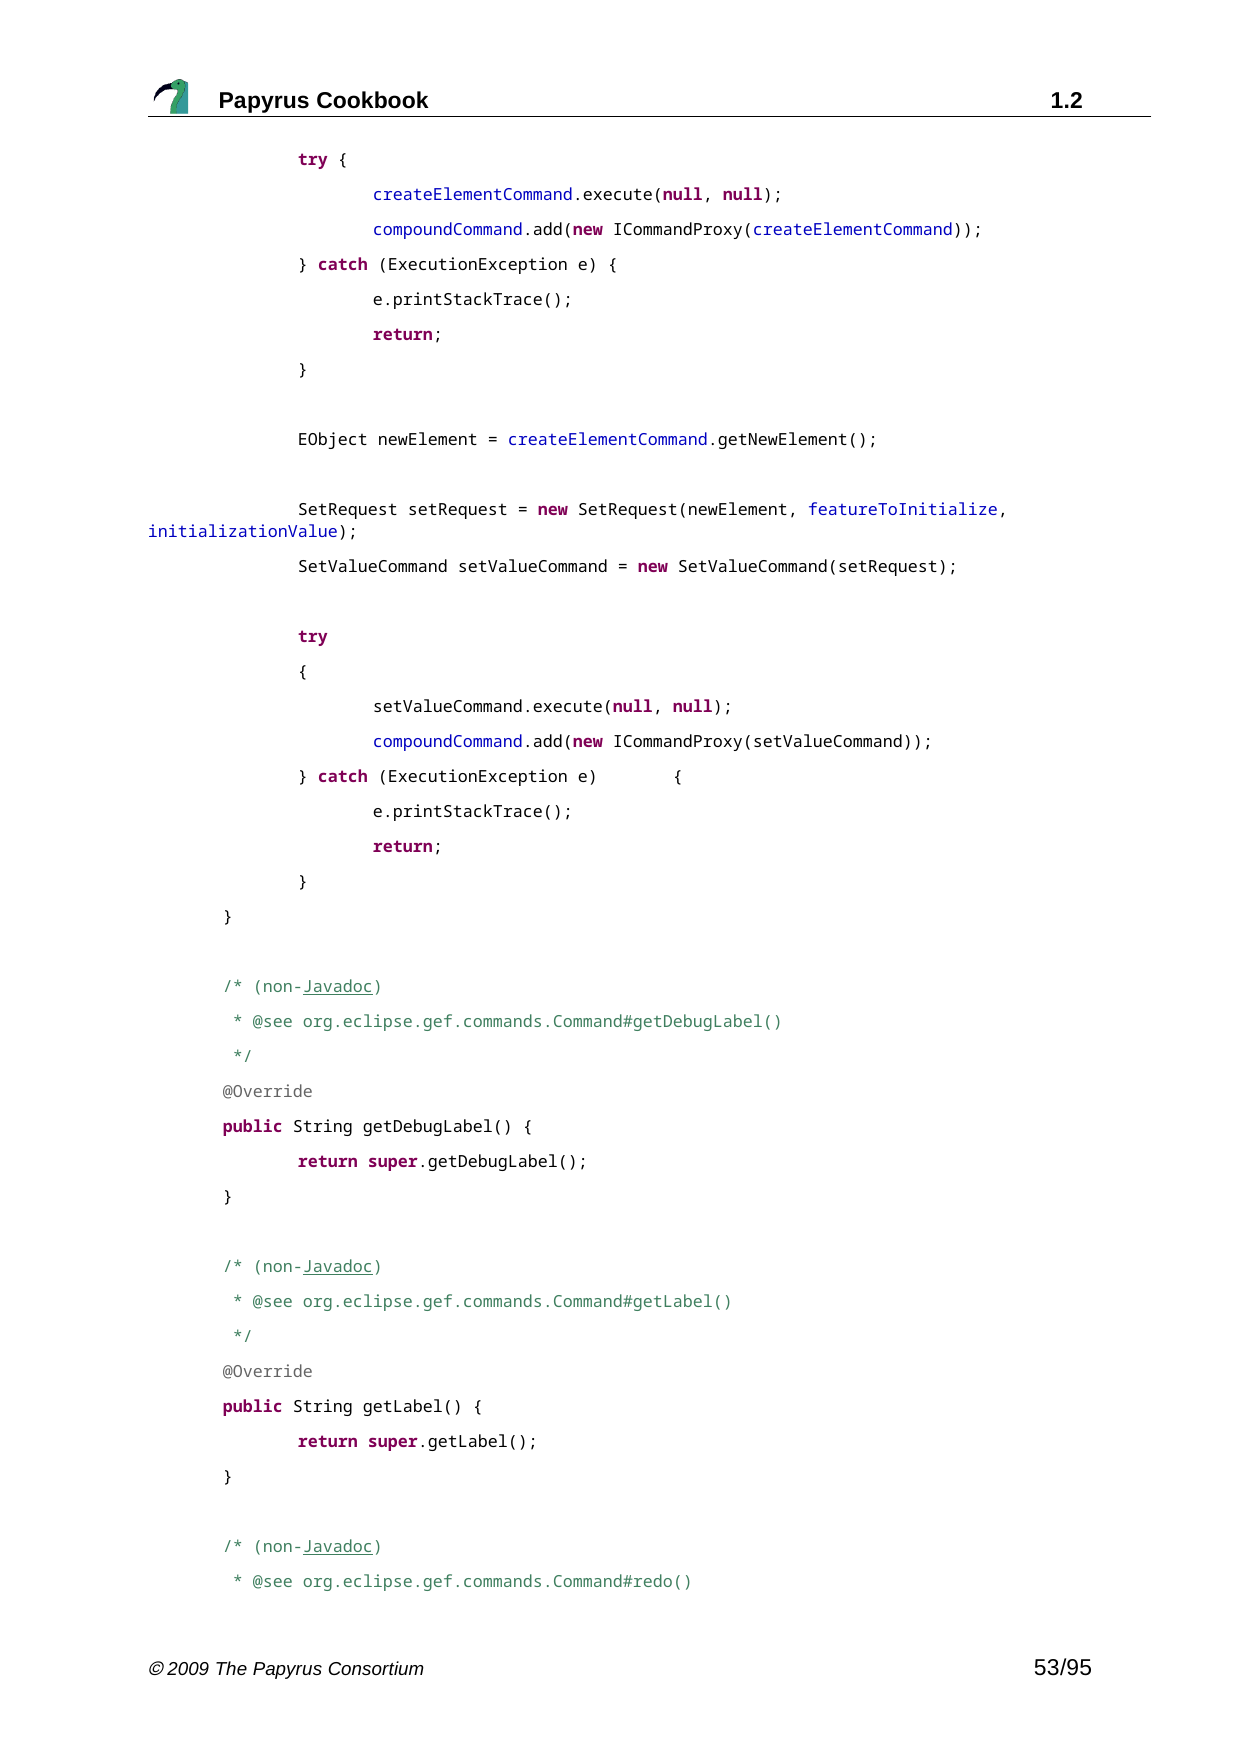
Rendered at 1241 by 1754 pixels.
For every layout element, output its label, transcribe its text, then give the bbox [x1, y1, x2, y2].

text e.printStackTrace(); [148, 800, 1151, 823]
text return super.getLabel(); [148, 1430, 1151, 1453]
text } [148, 905, 1151, 928]
text createElementCommand.execute(null, null); [148, 183, 1151, 205]
text return; [148, 835, 1151, 858]
text } [148, 1465, 1151, 1488]
text */ [148, 1045, 1151, 1068]
text e.printStackTrace(); [148, 288, 1151, 310]
text * @see org.eclipse.gef.commands.Command#redo() [148, 1570, 1151, 1593]
text /* (non-Javadoc) [148, 975, 1151, 998]
picture [153, 79, 189, 114]
text SetValueCommand setValueCommand = new SetValueCommand(setRequest); [148, 555, 1151, 578]
text */ [148, 1325, 1151, 1348]
text @Override [148, 1080, 1151, 1103]
text /* (non-Javadoc) [148, 1535, 1151, 1558]
text try { [148, 148, 1151, 170]
text SetRequest setRequest = new SetRequest(newElement, featureToInitialize, initializationValue); [148, 498, 1151, 543]
text } [148, 1185, 1151, 1208]
text compoundCommand.add(new ICommandProxy(setValueCommand)); [148, 730, 1151, 753]
text try [148, 625, 1151, 648]
text * @see org.eclipse.gef.commands.Command#getDebugLabel() [148, 1010, 1151, 1033]
text } [148, 358, 1151, 380]
text } catch (ExecutionException e) { [148, 253, 1151, 275]
text public String getDebugLabel() { [148, 1115, 1151, 1138]
text } catch (ExecutionException e) { [148, 765, 1151, 788]
text { [148, 660, 1151, 683]
text return super.getDebugLabel(); [148, 1150, 1151, 1173]
text public String getLabel() { [148, 1395, 1151, 1418]
text setValueCommand.execute(null, null); [148, 695, 1151, 718]
text compoundCommand.add(new ICommandProxy(createElementCommand)); [148, 218, 1151, 240]
text /* (non-Javadoc) [148, 1255, 1151, 1278]
text * @see org.eclipse.gef.commands.Command#getLabel() [148, 1290, 1151, 1313]
text } [148, 870, 1151, 893]
text EObject newElement = createElementCommand.getNewElement(); [148, 428, 1151, 450]
text @Override [148, 1360, 1151, 1383]
text return; [148, 323, 1151, 345]
